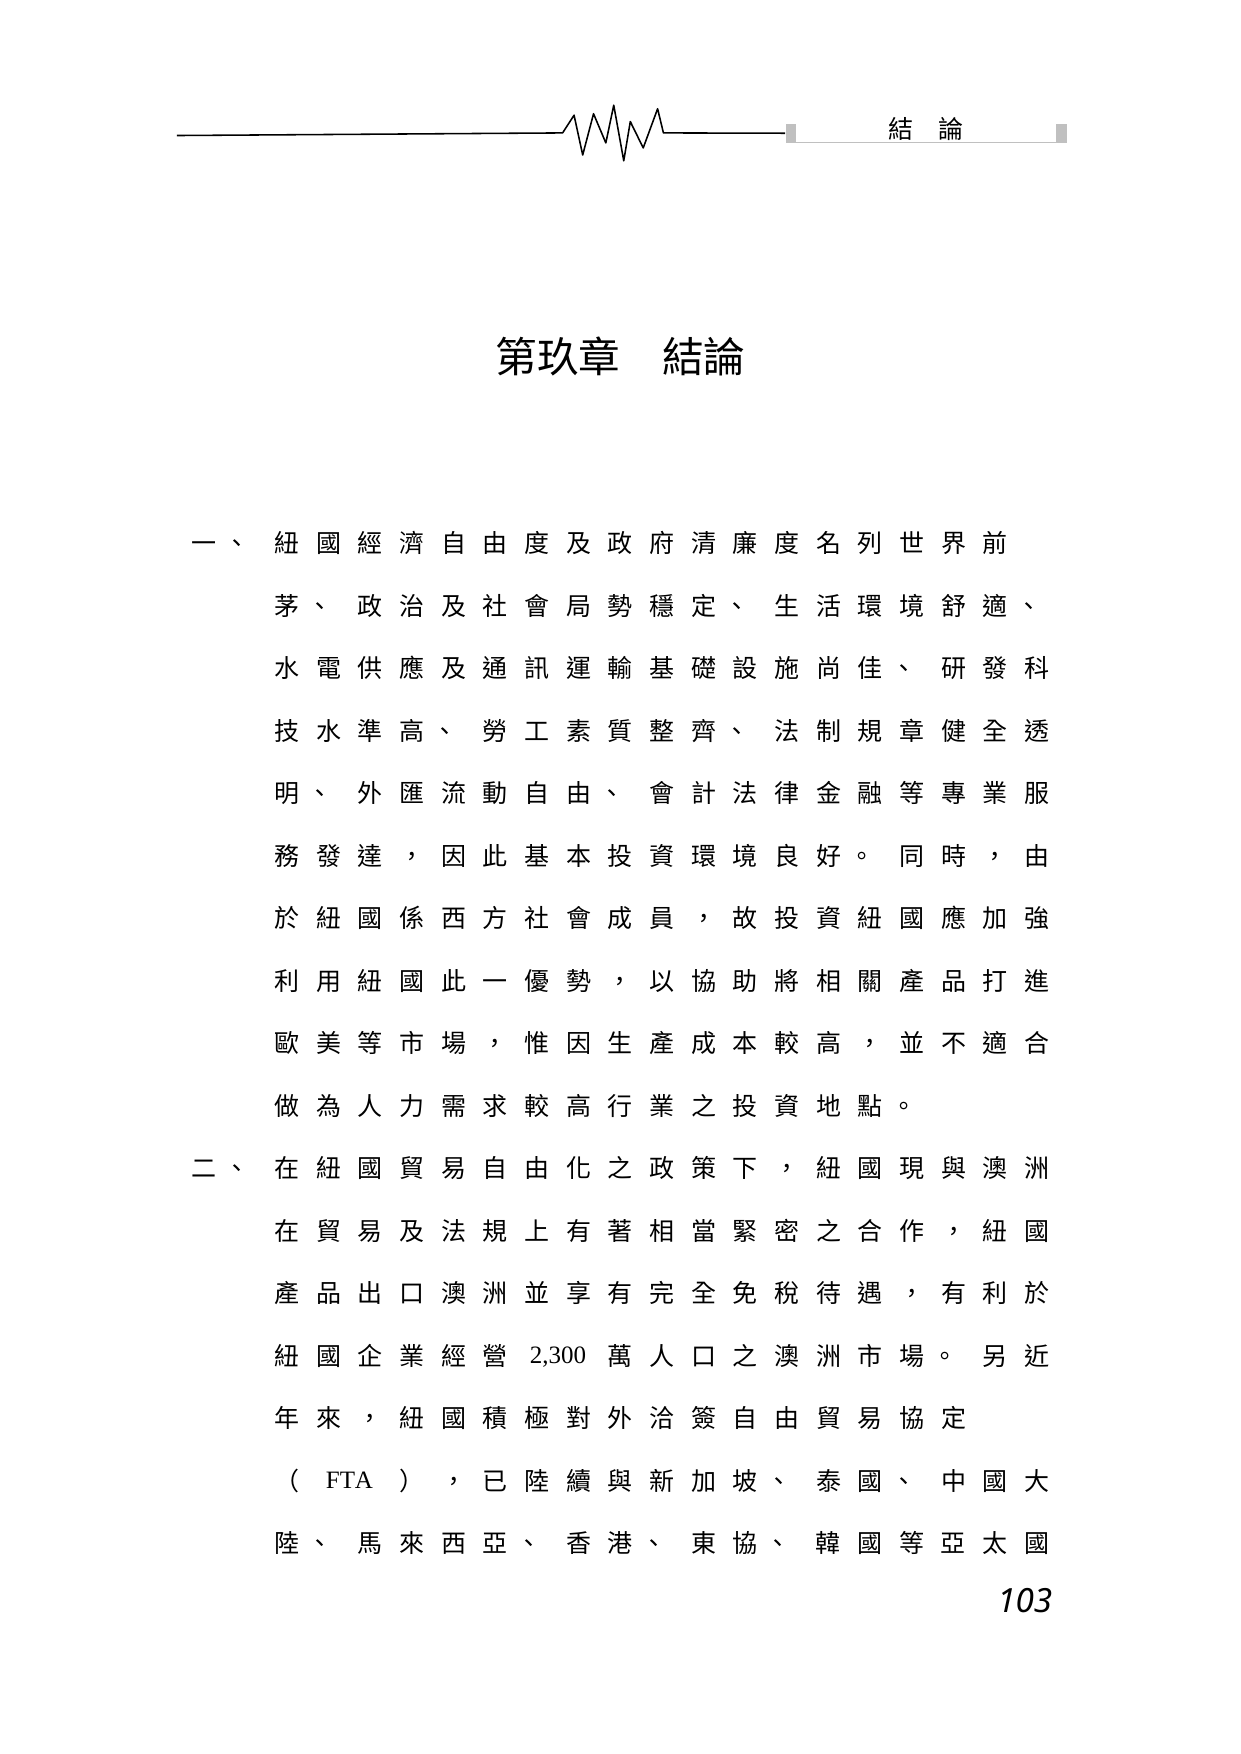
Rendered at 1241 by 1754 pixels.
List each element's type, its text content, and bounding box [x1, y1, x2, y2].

text 第玖章 結論 [183, 313, 1058, 375]
text 一、紐國經濟自由度及政府清廉度名列世界前茅、政治及社會局勢穩定、生活環境舒適、水電供應及通訊運輸基礎設施尚佳、研發科技水準高、勞工素質整齊、法制規章健全透明、外匯流動自由、會計法律金融等專業服務發達，因此基本投資環境良好。同時，由於紐國係西方社會成員，故投資紐國應加強利用紐國此一優勢，以協助將相關產品打進歐美等市場，惟因生產成本較高，並不適合做為人力需求較高行業之投資地點。 [183, 500, 1058, 1125]
text 二、在紐國貿易自由化之政策下，紐國現與澳洲在貿易及法規上有著相當緊密之合作，紐國產品出口澳洲並享有完全免稅待遇，有利於紐國企業經營2,300萬人口之澳洲市場。另近年來，紐國積極對外洽簽自由貿易協定（FTA），已陸續與新加坡、泰國、中國大陸、馬來西亞、香港、東協、韓國等亞太國 [183, 1125, 1058, 1563]
